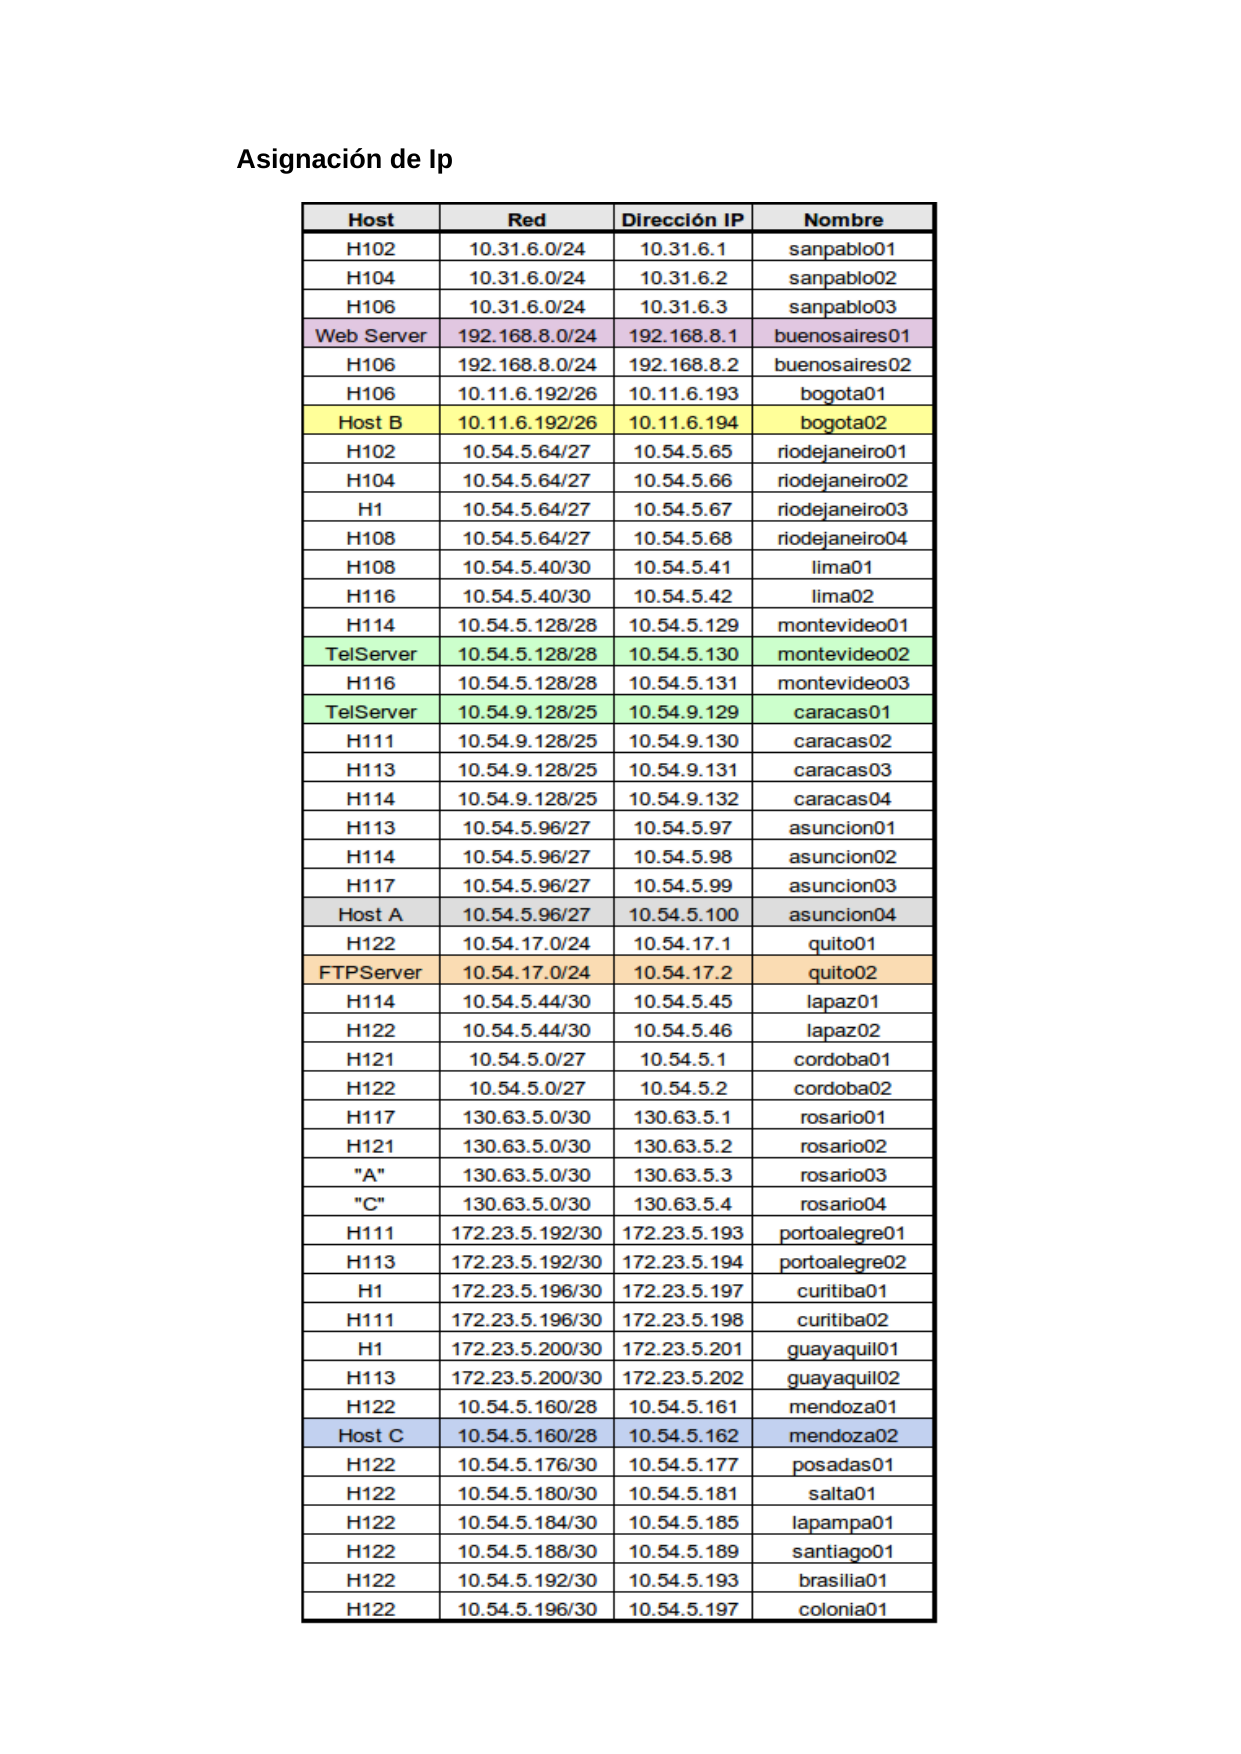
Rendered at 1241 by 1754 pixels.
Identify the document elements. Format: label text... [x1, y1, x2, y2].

subtitle Asignación de Ip [236, 143, 1122, 174]
picture [301, 202, 939, 1671]
